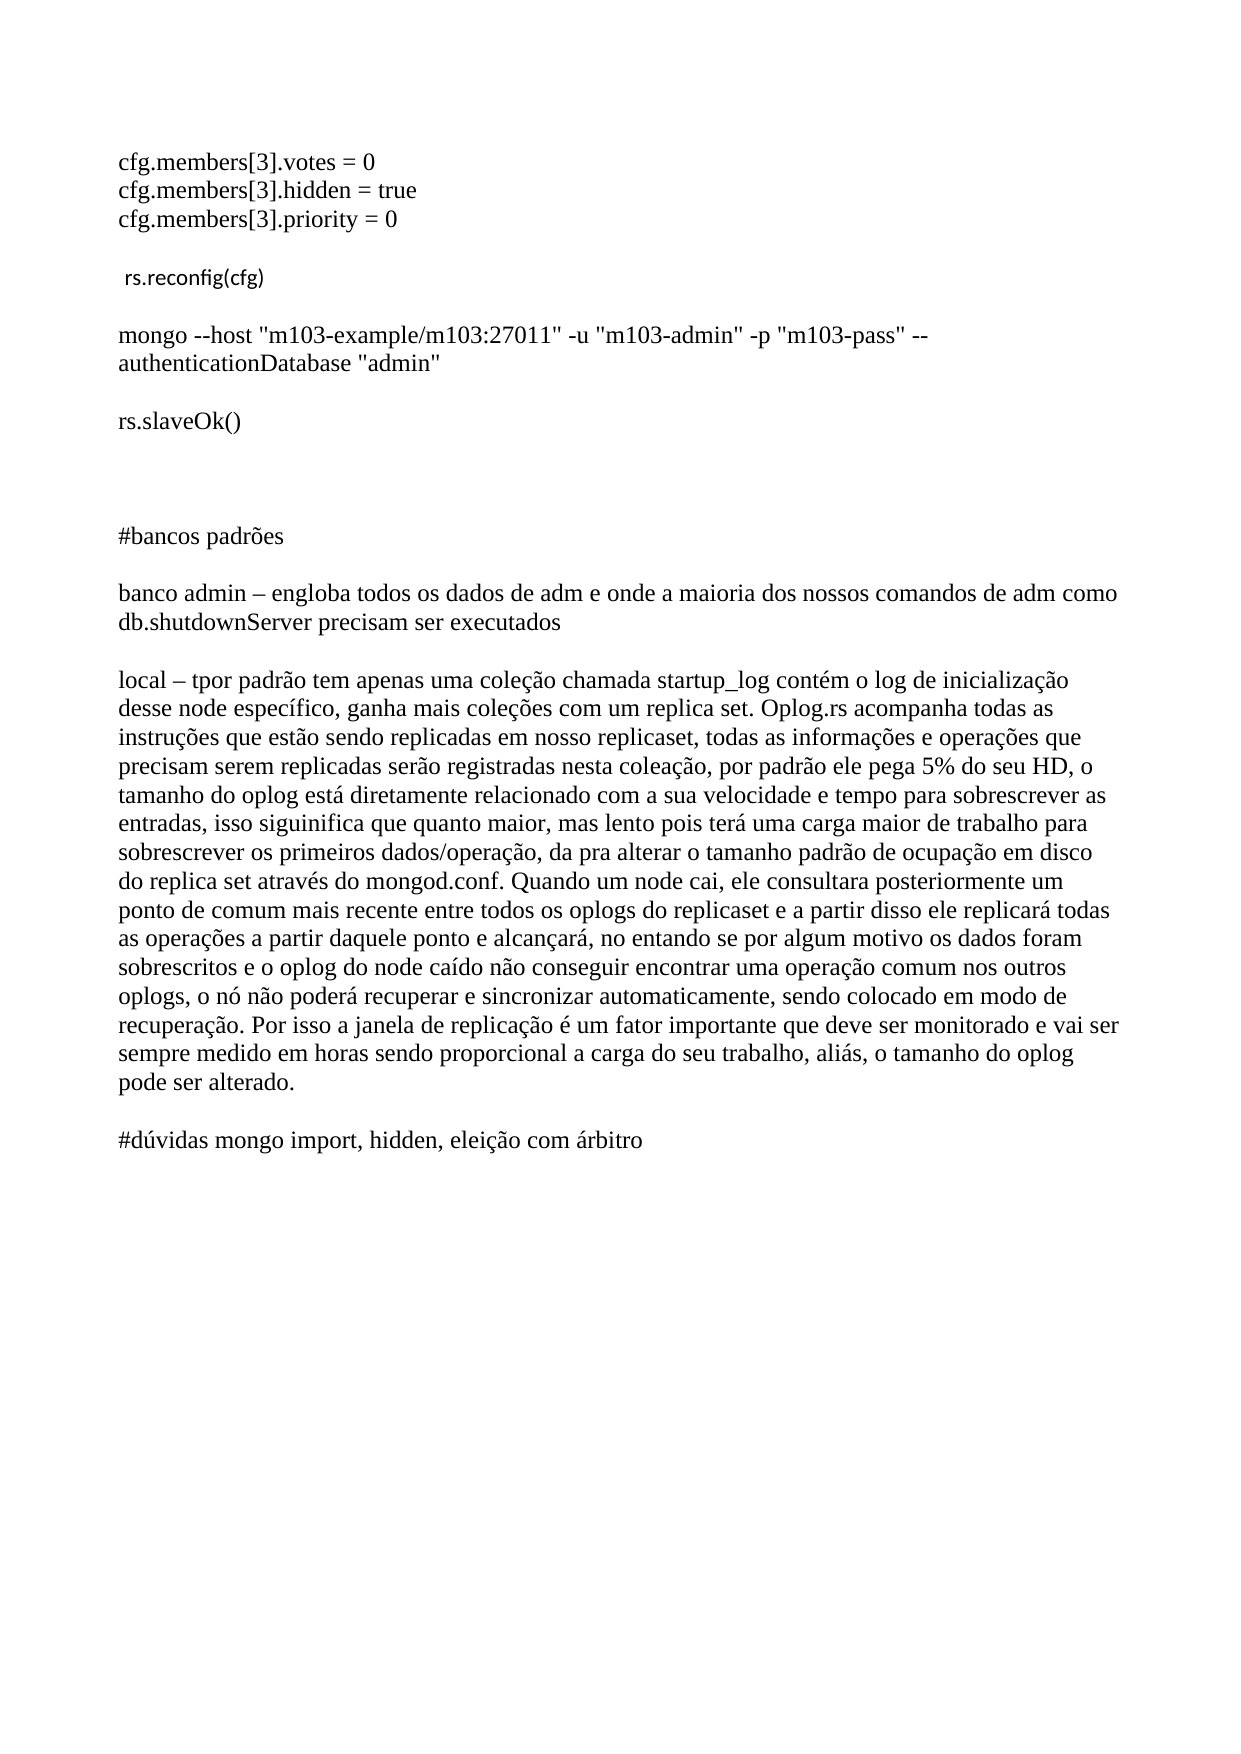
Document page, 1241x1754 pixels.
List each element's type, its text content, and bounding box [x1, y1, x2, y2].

text local – tpor padrão tem apenas uma coleção chamada startup_log contém o log de inicialização desse node específico, ganha mais coleções com um replica set. Oplog.rs acompanha todas as instruções que estão sendo replicadas em nosso replicaset, todas as informações e operações que precisam serem replicadas serão registradas nesta coleação, por padrão ele pega 5% do seu HD, o tamanho do oplog está diretamente relacionado com a sua velocidade e tempo para sobrescrever as entradas, isso siguinifica que quanto maior, mas lento pois terá uma carga maior de trabalho para sobrescrever os primeiros dados/operação, da pra alterar o tamanho padrão de ocupação em disco do replica set através do mongod.conf. Quando um node cai, ele consultara posteriormente um ponto de comum mais recente entre todos os oplogs do replicaset e a partir disso ele replicará todas as operações a partir daquele ponto e alcançará, no entando se por algum motivo os dados foram sobrescritos e o oplog do node caído não conseguir encontrar uma operação comum nos outros oplogs, o nó não poderá recuperar e sincronizar automaticamente, sendo colocado em modo de recuperação. Por isso a janela de replicação é um fator importante que deve ser monitorado e vai ser sempre medido em horas sendo proporcional a carga do seu trabalho, aliás, o tamanho do oplog pode ser alterado. [118, 665, 1122, 1096]
text cfg.members[3].priority = 0 [118, 204, 1122, 233]
text rs.reconfig(cfg) [118, 262, 1122, 291]
text #bancos padrões [118, 521, 1122, 550]
text banco admin – engloba todos os dados de adm e onde a maioria dos nossos comandos de adm como db.shutdownServer precisam ser executados [118, 578, 1122, 636]
text rs.slaveOk() [118, 406, 1122, 435]
text #dúvidas mongo import, hidden, eleição com árbitro [118, 1125, 1122, 1153]
text cfg.members[3].hidden = true [118, 176, 1122, 204]
text cfg.members[3].votes = 0 [118, 147, 1122, 176]
text mongo --host "m103-example/m103:27011" -u "m103-admin" -p "m103-pass" --authenticationDatabase "admin" [118, 320, 1122, 377]
